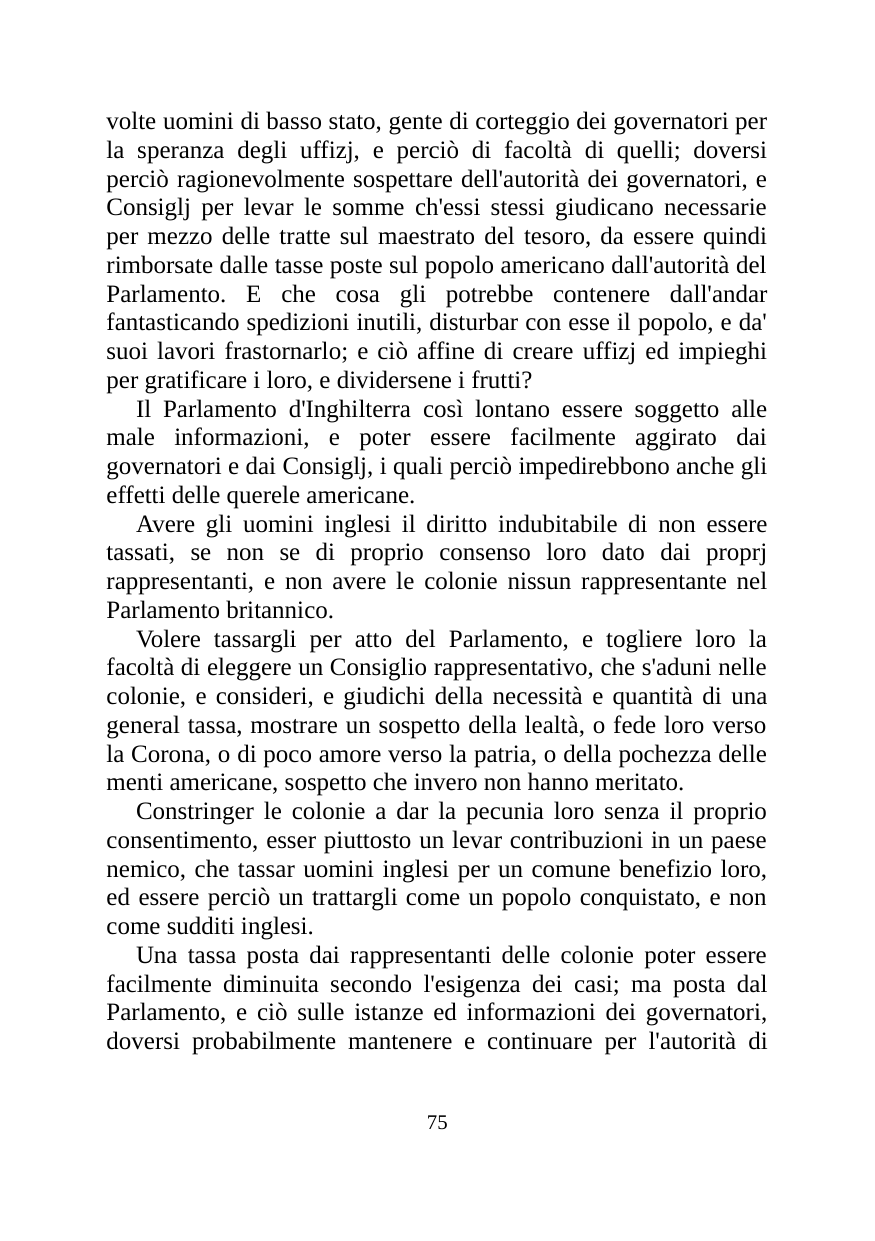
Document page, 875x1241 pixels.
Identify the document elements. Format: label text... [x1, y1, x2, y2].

text Volere tassargli per atto del Parlamento, e togliere loro la facoltà di eleggere un Consiglio rappresentativo, che s'aduni nelle colonie, e consideri, e giudichi della necessità e quantità di una general tassa, mostrare un sospetto della lealtà, o fede loro verso la Corona, o di poco amore verso la patria, o della pochezza delle menti americane, sospetto che invero non hanno meritato. [106, 624, 768, 796]
text Avere gli uomini inglesi il diritto indubitabile di non essere tassati, se non se di proprio consenso loro dato dai proprj rappresentanti, e non avere le colonie nissun rappresentante nel Parlamento britannico. [106, 509, 768, 624]
text Una tassa posta dai rappresentanti delle colonie poter essere facilmente diminuita secondo l'esigenza dei casi; ma posta dal Parlamento, e ciò sulle istanze ed informazioni dei governatori, doversi probabilmente mantenere e continuare per l'autorità di [106, 940, 768, 1055]
text Constringer le colonie a dar la pecunia loro senza il proprio consentimento, esser piuttosto un levar contribuzioni in un paese nemico, che tassar uomini inglesi per un comune benefizio loro, ed essere perciò un trattargli come un popolo conquistato, e non come sudditi inglesi. [106, 796, 768, 940]
text volte uomini di basso stato, gente di corteggio dei governatori per la speranza degli uffizj, e perciò di facoltà di quelli; doversi perciò ragionevolmente sospettare dell'autorità dei governatori, e Consiglj per levar le somme ch'essi stessi giudicano necessarie per mezzo delle tratte sul maestrato del tesoro, da essere quindi rimborsate dalle tasse poste sul popolo americano dall'autorità del Parlamento. E che cosa gli potrebbe contenere dall'andar fantasticando spedizioni inutili, disturbar con esse il popolo, e da' suoi lavori frastornarlo; e ciò affine di creare uffizj ed impieghi per gratificare i loro, e dividersene i frutti? [106, 106, 768, 394]
text Il Parlamento d'Inghilterra così lontano essere soggetto alle male informazioni, e poter essere facilmente aggirato dai governatori e dai Consiglj, i quali perciò impedirebbono anche gli effetti delle querele americane. [106, 394, 768, 509]
